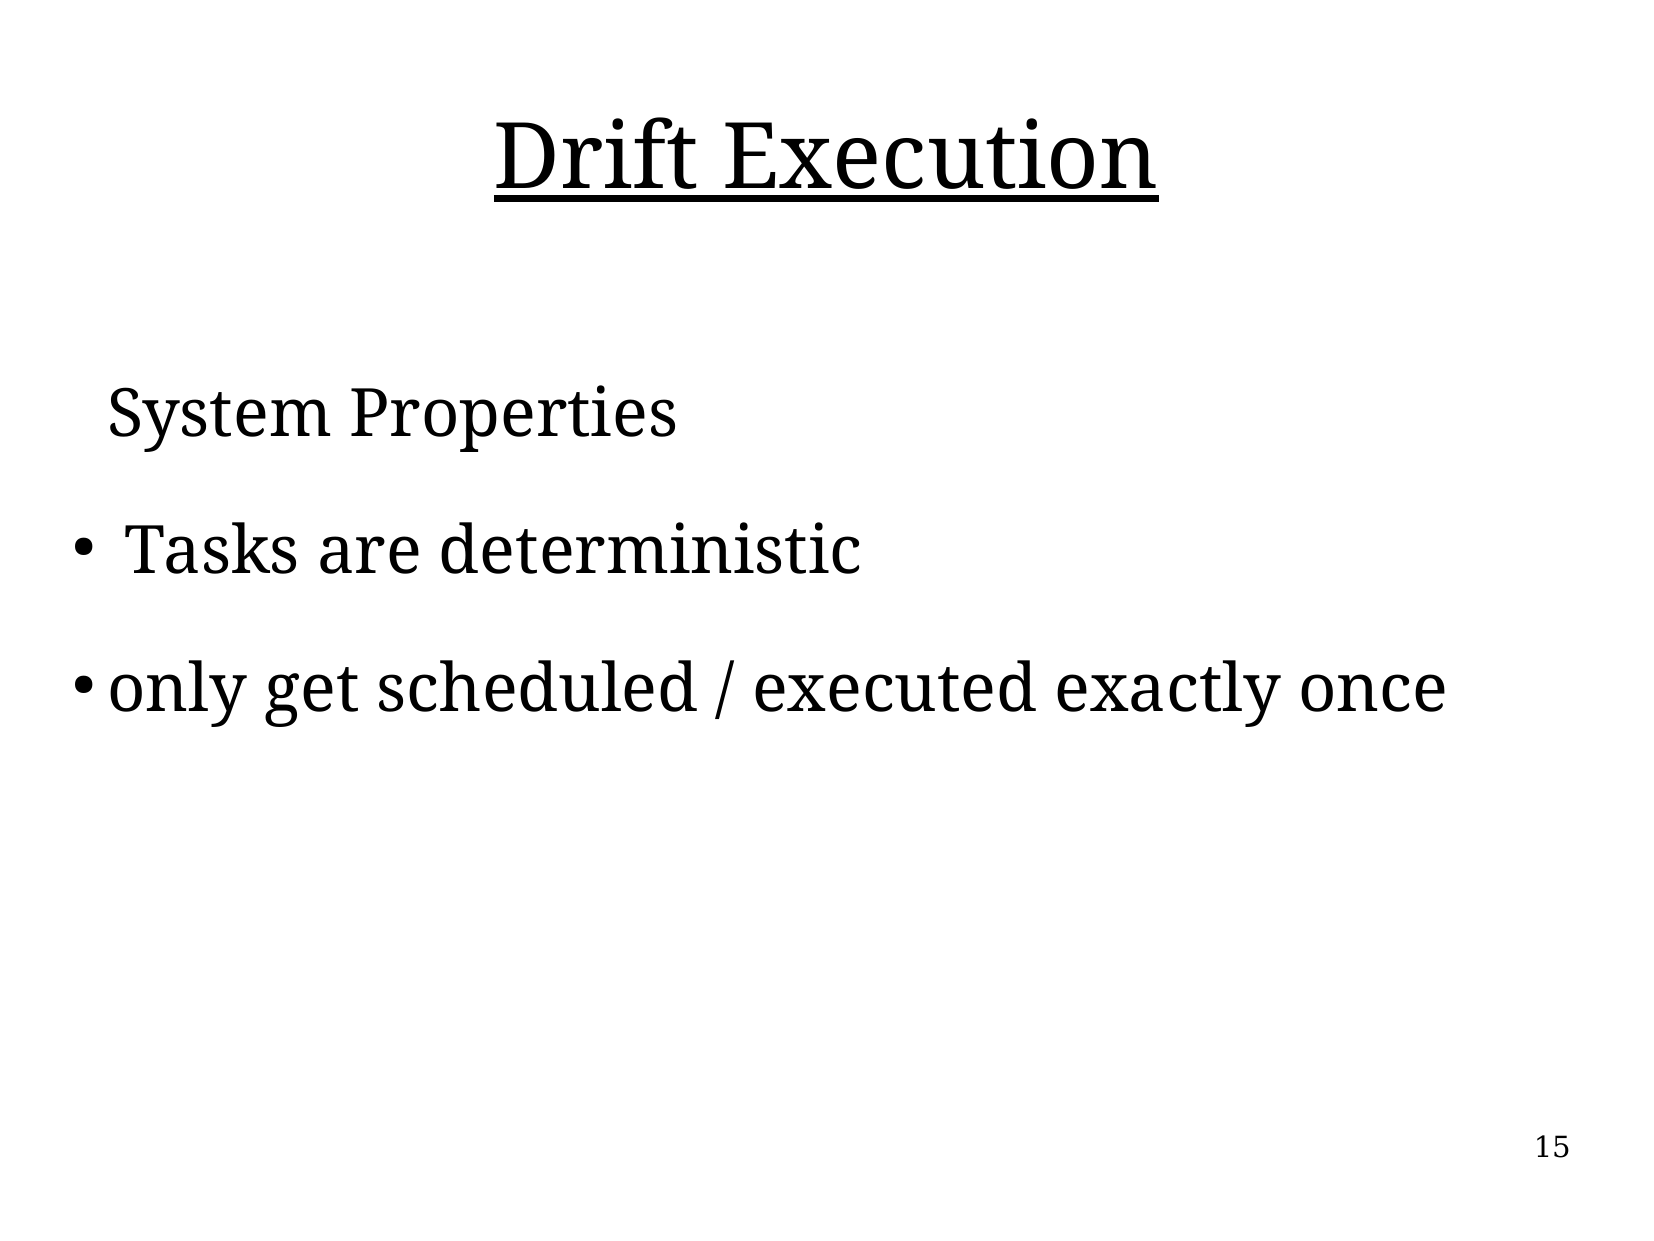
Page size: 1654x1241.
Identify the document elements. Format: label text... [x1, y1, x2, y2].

title Drift Execution [82, 49, 1571, 257]
subtitle System Properties Tasks are deterministic only get scheduled / executed exactly once [71, 364, 1561, 1241]
